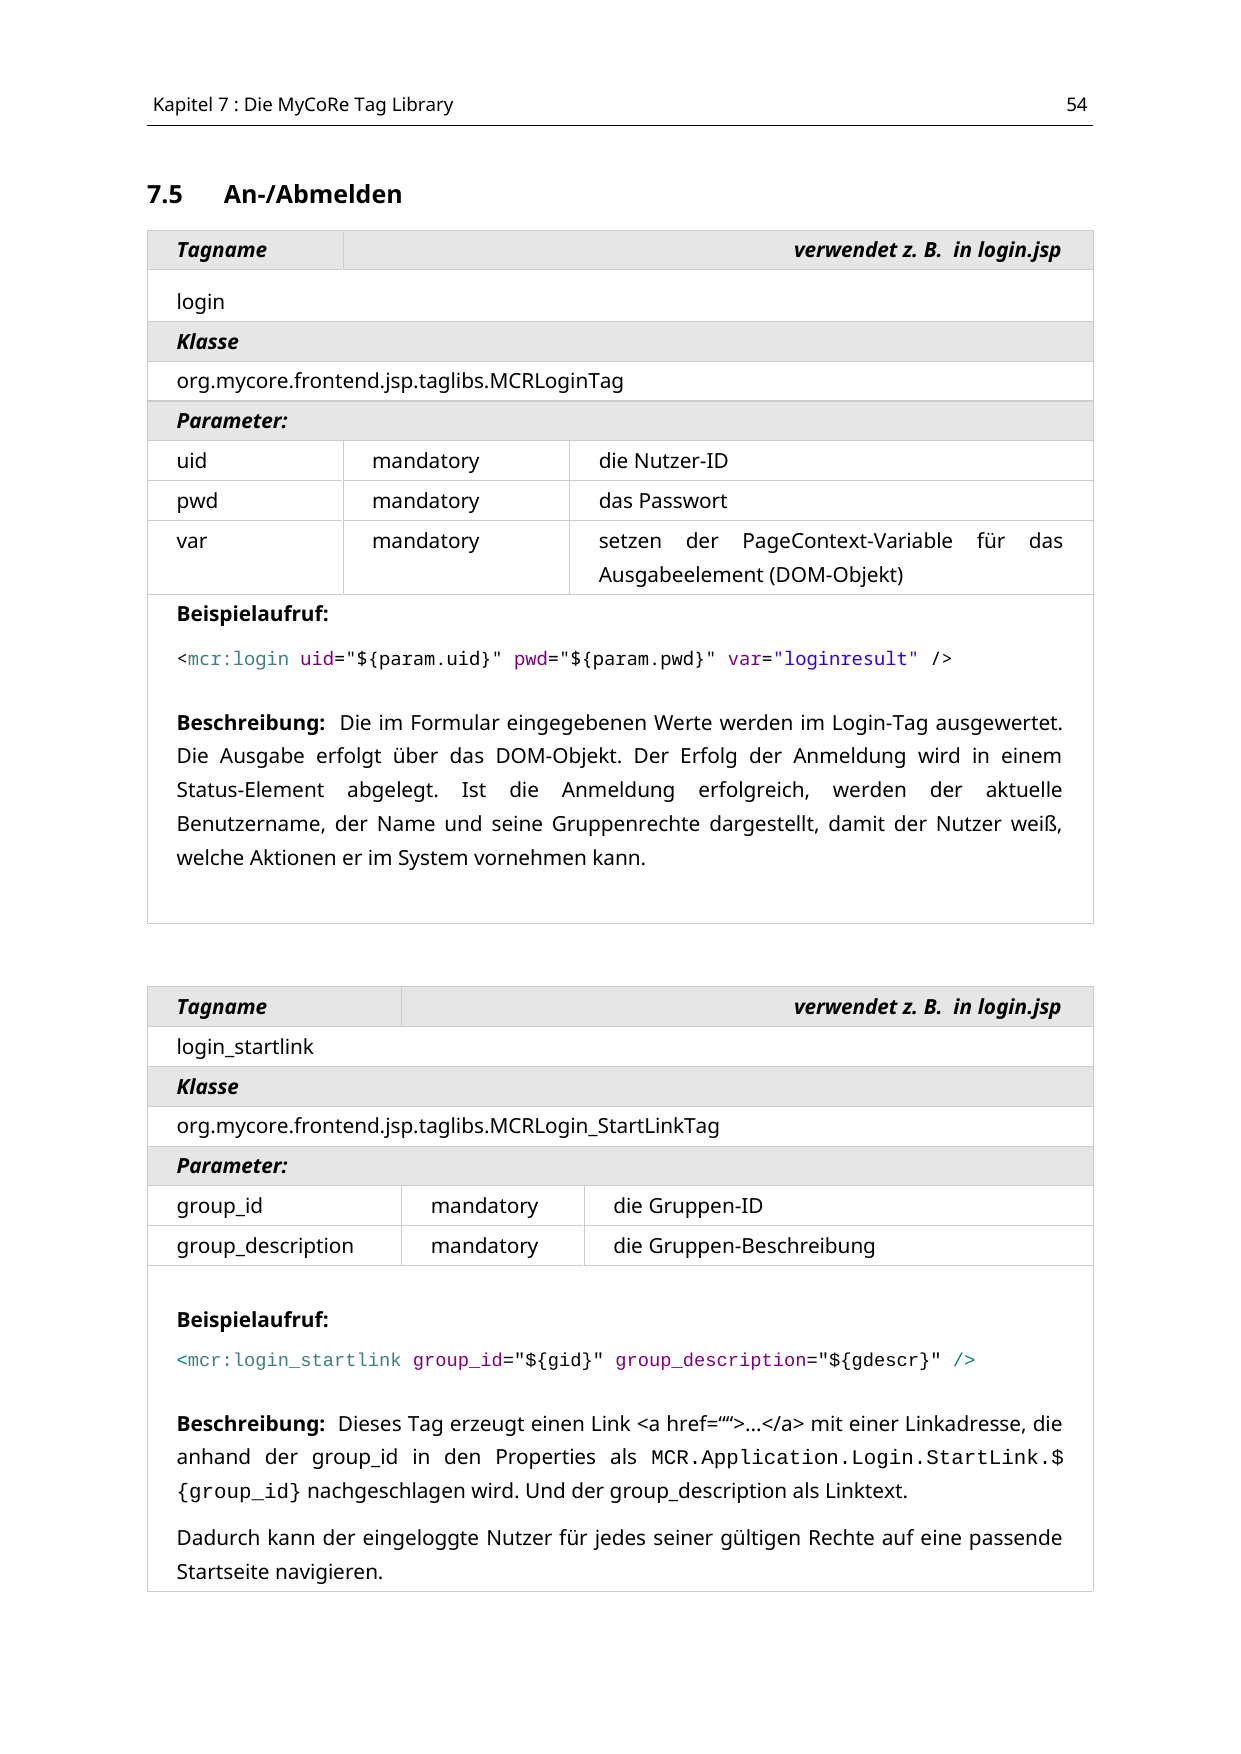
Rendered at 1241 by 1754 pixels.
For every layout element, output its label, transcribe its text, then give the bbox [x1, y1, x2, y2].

table_cell org.mycore.frontend.jsp.taglibs.MCRLoginTag [148, 362, 1093, 400]
table_cell Parameter: [148, 402, 1093, 440]
table_header verwendet z. B. in login.jsp [402, 987, 1093, 1026]
table_cell uid [148, 441, 342, 480]
table_cell mandatory [344, 481, 569, 520]
table_cell mandatory [344, 521, 569, 594]
table_cell pwd [148, 481, 342, 520]
table_cell login [148, 270, 1093, 321]
table_cell mandatory [402, 1186, 583, 1225]
table_cell group_description [148, 1226, 401, 1265]
table_cell var [148, 521, 342, 594]
table_header Tagname [148, 231, 342, 269]
table_cell group_id [148, 1186, 401, 1225]
table_header Tagname [148, 987, 401, 1026]
table_cell org.mycore.frontend.jsp.taglibs.MCRLogin_StartLinkTag [148, 1107, 1093, 1146]
subtitle An-/Abmelden [147, 177, 1092, 211]
table_cell setzen der PageContext-Variable für das Ausgabeelement (DOM-Objekt) [570, 521, 1093, 594]
table_cell die Nutzer-ID [570, 441, 1093, 480]
table_cell login_startlink [148, 1027, 1093, 1066]
table_cell mandatory [344, 441, 569, 480]
table_cell Parameter: [148, 1147, 1093, 1185]
table_cell die Gruppen-Beschreibung [585, 1226, 1093, 1265]
table_cell Beispielaufruf: <mcr:login_startlink group_id="${gid}" group_description="${gdescr}" /> Beschreibung: Dieses Tag erzeugt einen Link <a href=““>...</a> mit einer Linkadresse, die anhand der group_id in den Properties als MCR.Application.Login.StartLink.${group_id} nachgeschlagen wird. Und der group_description als Linktext. Dadurch kann der eingeloggte Nutzer für jedes seiner gültigen Rechte auf eine passende Startseite navigieren. [148, 1266, 1093, 1591]
table_cell das Passwort [570, 481, 1093, 520]
table_cell Klasse [148, 1067, 1093, 1106]
table_cell Klasse [148, 322, 1093, 361]
table_header verwendet z. B. in login.jsp [344, 231, 1093, 269]
table_cell mandatory [402, 1226, 583, 1265]
table_cell die Gruppen-ID [585, 1186, 1093, 1225]
table_cell Beispielaufruf: <mcr:login uid="${param.uid}" pwd="${param.pwd}" var="loginresult" /> Beschreibung: Die im Formular eingegebenen Werte werden im Login-Tag ausgewertet. Die Ausgabe erfolgt über das DOM-Objekt. Der Erfolg der Anmeldung wird in einem Status-Element abgelegt. Ist die Anmeldung erfolgreich, werden der aktuelle Benutzername, der Name und seine Gruppenrechte dargestellt, damit der Nutzer weiß, welche Aktionen er im System vornehmen kann. [148, 595, 1093, 923]
